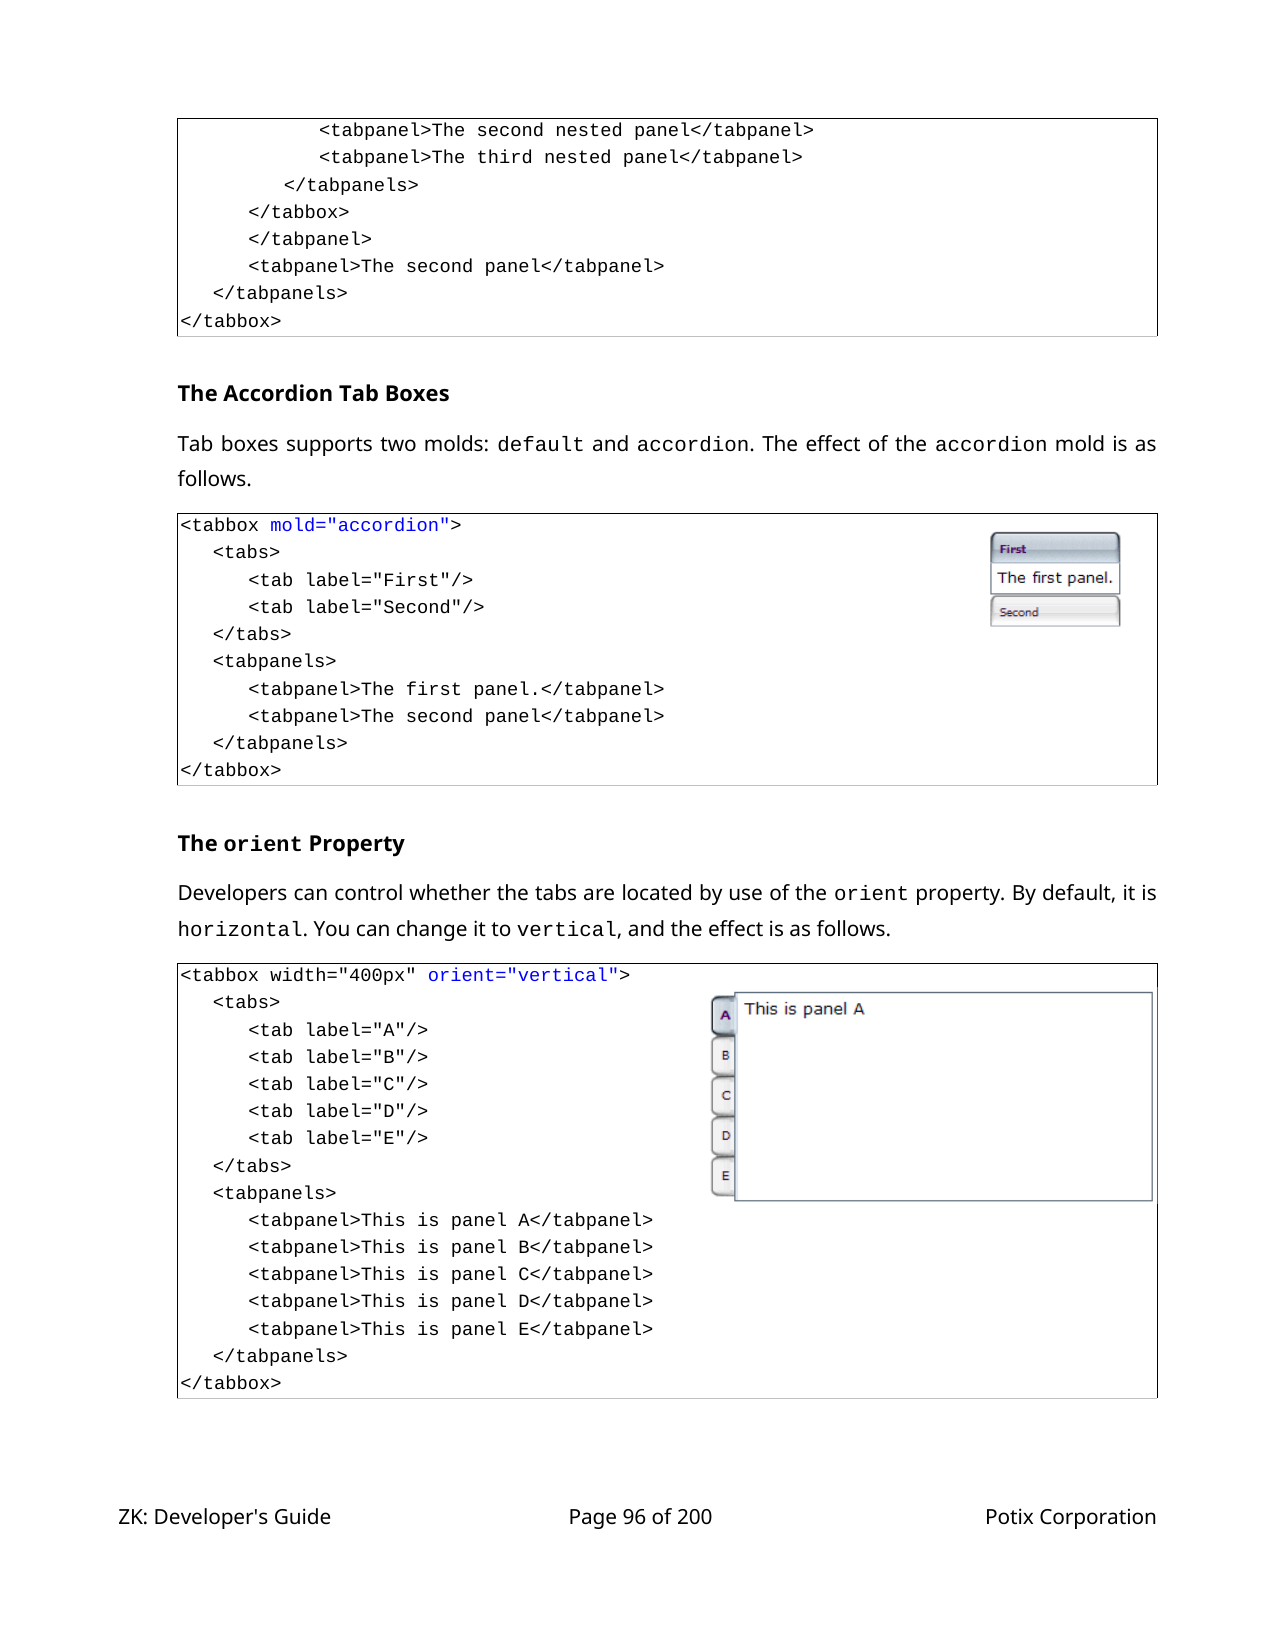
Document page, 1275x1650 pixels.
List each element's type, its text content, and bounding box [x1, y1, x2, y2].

text <tabpanel>This is panel B</tabpanel> [178, 1235, 1157, 1259]
text <tab label="A"/> [178, 1017, 708, 1042]
picture [987, 529, 1125, 629]
text </tabbox> [178, 1371, 1157, 1398]
text </tabpanel> [178, 227, 1157, 251]
text <tabpanel>The first panel.</tabpanel> [178, 676, 1157, 701]
text </tabbox> [178, 308, 1157, 336]
text Tab boxes supports two molds: default and accordion. The effect of the accordion mold is as follows. [177, 429, 1157, 493]
text [1125, 595, 1157, 619]
text <tab label="D"/> [178, 1099, 708, 1123]
text <tabbox mold="accordion"> [178, 514, 1157, 537]
text <tab label="B"/> [178, 1045, 708, 1069]
text <tab label="First"/> [178, 568, 987, 592]
text <tabpanel>This is panel A</tabpanel> [178, 1208, 1157, 1232]
text <tab label="Second"/> [178, 595, 987, 619]
text </tabbox> [178, 200, 1157, 224]
text <tabpanel>The second panel</tabpanel> [178, 254, 1157, 278]
text <tabpanel>This is panel C</tabpanel> [178, 1262, 1157, 1286]
text <tabpanel>The third nested panel</tabpanel> [178, 145, 1157, 169]
text <tabpanels> [178, 649, 1157, 673]
text Developers can control whether the tabs are located by use of the orient property. By default, it is horizontal. You can change it to vertical, and the effect is as follows. [177, 878, 1157, 942]
subtitle The Accordion Tab Boxes [177, 378, 1157, 408]
text </tabpanels> [178, 1344, 1157, 1368]
text <tabs> [178, 990, 708, 1014]
text <tab label="E"/> [178, 1126, 708, 1151]
text </tabbox> [178, 758, 1157, 785]
text [1125, 568, 1157, 592]
text </tabpanels> [178, 731, 1157, 755]
text </tabs> [178, 622, 1157, 646]
text </tabpanels> [178, 172, 1157, 197]
text </tabpanels> [178, 281, 1157, 306]
text <tabpanels> [178, 1181, 1157, 1205]
picture [708, 987, 1158, 1204]
subtitle The orient Property [177, 828, 1157, 858]
text <tabbox width="400px" orient="vertical"> [178, 964, 1157, 987]
text [1125, 540, 1157, 565]
text <tabpanel>This is panel D</tabpanel> [178, 1289, 1157, 1314]
text <tabpanel>This is panel E</tabpanel> [178, 1317, 1157, 1341]
text <tabs> [178, 540, 987, 565]
text </tabs> [178, 1153, 708, 1178]
text <tabpanel>The second panel</tabpanel> [178, 703, 1157, 728]
text <tab label="C"/> [178, 1072, 708, 1096]
text <tabpanel>The second nested panel</tabpanel> [178, 119, 1157, 142]
